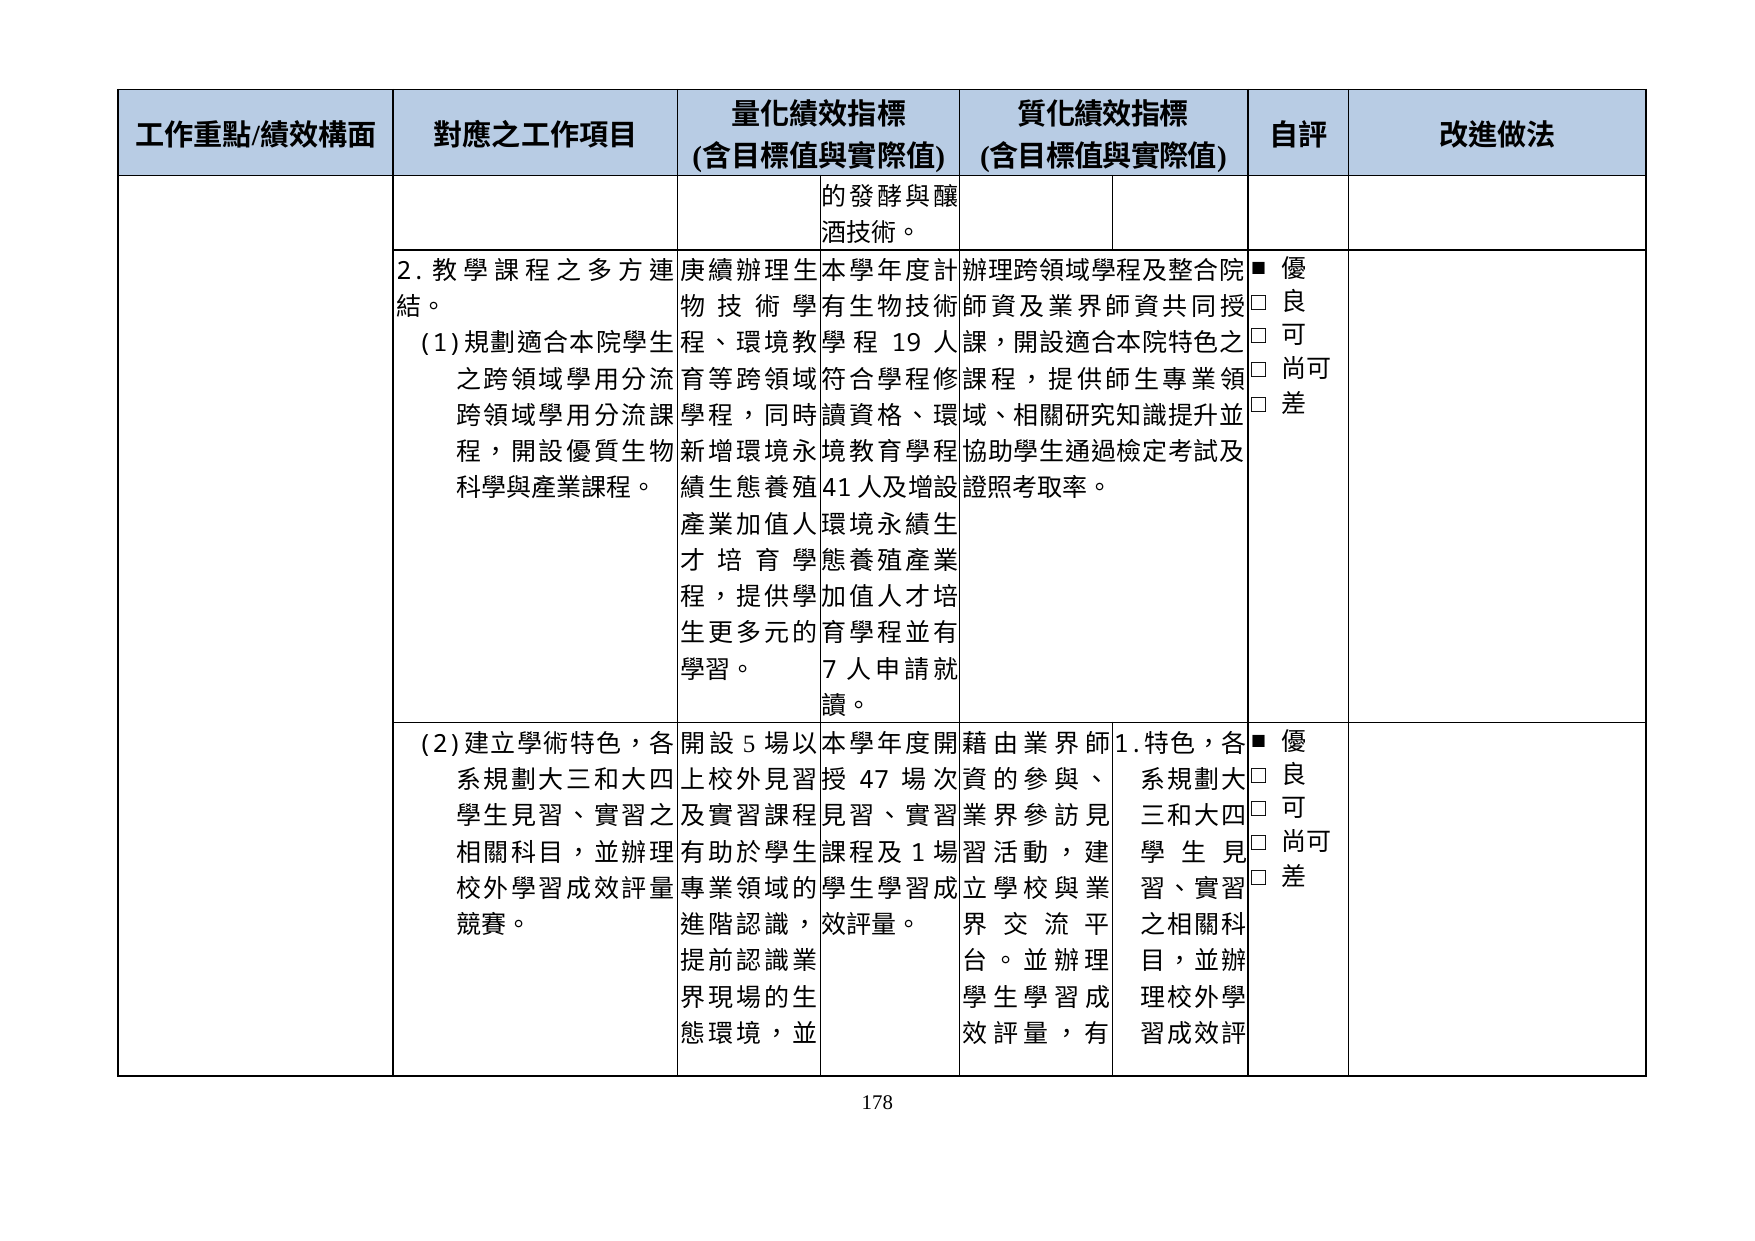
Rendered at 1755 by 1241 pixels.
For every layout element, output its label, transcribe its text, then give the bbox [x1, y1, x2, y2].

table_header 對應之工作項目 [394, 90, 677, 175]
table_cell [394, 176, 677, 249]
table_header 工作重點/績效構面 [119, 90, 392, 175]
table_header 改進做法 [1349, 90, 1645, 175]
table_cell [678, 176, 820, 249]
table_header 自評 [1249, 90, 1348, 175]
table_cell 庚續辦理生物技術學程、環境教育等跨領域學程，同時新增環境永績生態養殖產業加值人才培育學程，提供學生更多元的學習。 [678, 251, 820, 722]
table_cell [1349, 176, 1645, 249]
table_cell 1.特色，各系規劃大三和大四學生見習、實習之相關科目，並辦理校外學習成效評 [1113, 723, 1247, 1075]
table_cell [1113, 176, 1247, 249]
table_header 質化績效指標 (含目標值與實際值) [960, 90, 1247, 175]
table_cell 開設5場以上校外見習及實習課程有助於學生專業領域的進階認識，提前認識業界現場的生態環境，並 [678, 723, 820, 1075]
table_cell [119, 176, 392, 1075]
table_header 量化績效指標 (含目標值與實際值) [678, 90, 959, 175]
table_cell (2)建立學術特色，各系規劃大三和大四學生見習、實習之相關科目，並辦理校外學習成效評量競賽。 [394, 723, 677, 1075]
table_cell 本學年度計有生物技術學程19人符合學程修讀資格、環境教育學程41人及增設環境永績生態養殖產業加值人才培育學程並有7人申請就讀。 [821, 251, 959, 722]
table_cell 2.教學課程之多方連結。 (1)規劃適合本院學生之跨領域學用分流跨領域學用分流課程，開設優質生物科學與產業課程。 [394, 251, 677, 722]
table_cell ■ 優 □ 良 □ 可 □ 尚可 □ 差 [1249, 723, 1348, 1075]
table_cell ■ 優 □ 良 □ 可 □ 尚可 □ 差 [1249, 251, 1348, 722]
table_cell [1349, 723, 1645, 1075]
table_cell 辦理跨領域學程及整合院師資及業界師資共同授課，開設適合本院特色之課程，提供師生專業領域、相關研究知識提升並協助學生通過檢定考試及證照考取率。 [960, 251, 1247, 722]
table_cell [1349, 251, 1645, 722]
table_cell [960, 176, 1112, 249]
table_cell 藉由業界師資的參與、業界參訪見習活動，建立學校與業界交流平台。並辦理學生學習成效評量，有 [960, 723, 1112, 1075]
table_cell [1249, 176, 1348, 249]
table_cell 本學年度開授47場次見習、實習課程及1場學生學習成效評量。 [821, 723, 959, 1075]
table_cell 的發酵與釀酒技術。 [821, 176, 959, 249]
